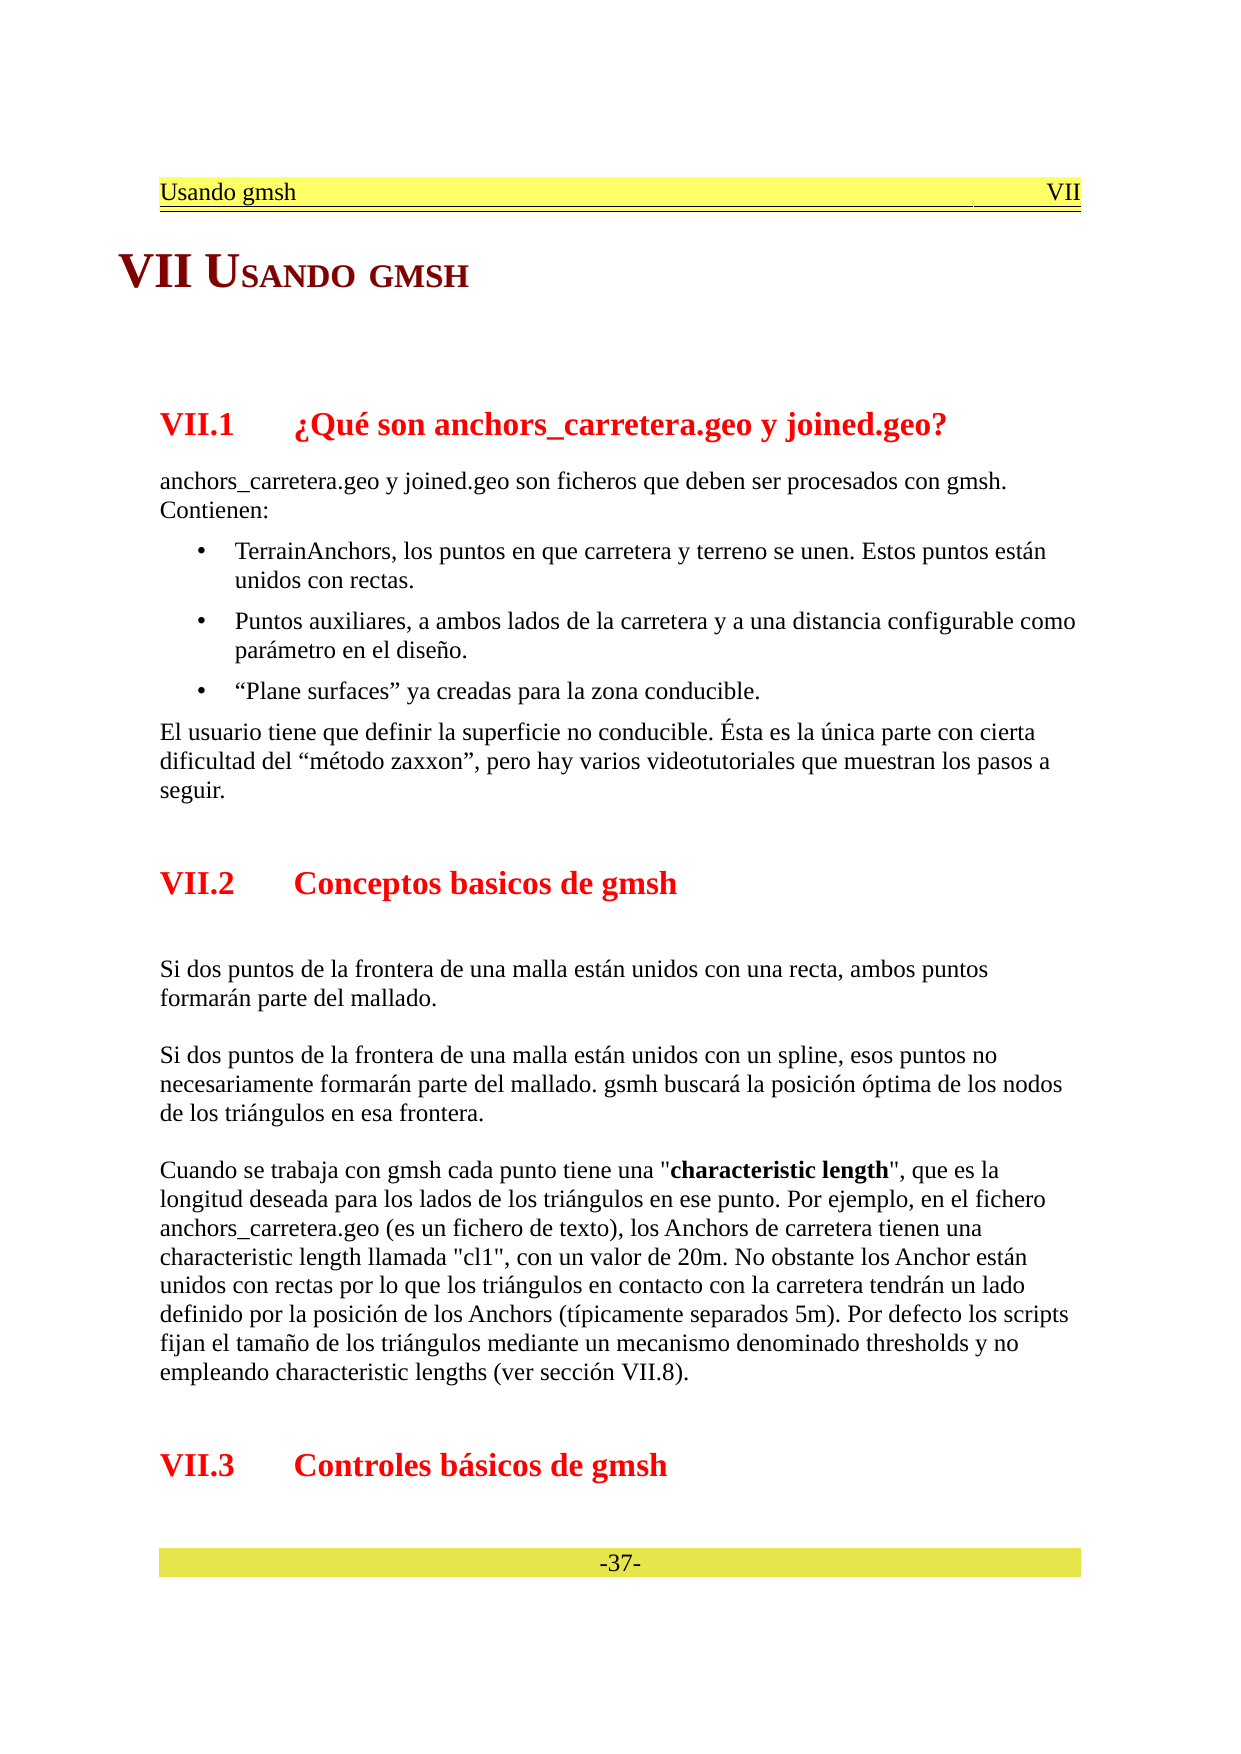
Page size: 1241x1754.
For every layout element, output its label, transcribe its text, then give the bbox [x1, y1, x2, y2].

subtitle Conceptos basicos de gmsh [159, 863, 1081, 902]
list Puntos auxiliares, a ambos lados de la carretera y a una distancia configurable como parámetro en el diseño. [197, 606, 1081, 664]
subtitle Controles básicos de gmsh [159, 1445, 1081, 1484]
list TerrainAnchors, los puntos en que carretera y terreno se unen. Estos puntos están unidos con rectas. [197, 536, 1081, 594]
text Si dos puntos de la frontera de una malla están unidos con una recta, ambos puntos formarán parte del mallado. Si dos puntos de la frontera de una malla están unidos con un spline, esos puntos no necesariamente formarán parte del mallado. gsmh buscará la posición óptima de los nodos de los triángulos en esa frontera. Cuando se trabaja con gmsh cada punto tiene una "characteristic length", que es la longitud deseada para los lados de los triángulos en ese punto. Por ejemplo, en el fichero anchors_carretera.geo (es un fichero de texto), los Anchors de carretera tienen una characteristic length llamada "cl1", con un valor de 20m. No obstante los Anchor están unidos con rectas por lo que los triángulos en contacto con la carretera tendrán un lado definido por la posición de los Anchors (típicamente separados 5m). Por defecto los scripts fijan el tamaño de los triángulos mediante un mecanismo denominado thresholds y no empleando characteristic lengths (ver sección VII.8). [159, 954, 1081, 1386]
subtitle ¿Qué son anchors_carretera.geo y joined.geo? [159, 404, 1081, 443]
text El usuario tiene que definir la superficie no conducible. Ésta es la única parte con cierta dificultad del “método zaxxon”, pero hay varios videotutoriales que muestran los pasos a seguir. [159, 717, 1081, 804]
subtitle Usando gmsh [118, 240, 1081, 298]
text anchors_carretera.geo y joined.geo son ficheros que deben ser procesados con gmsh. Contienen: [159, 466, 1081, 524]
list “Plane surfaces” ya creadas para la zona conducible. [197, 676, 1081, 705]
